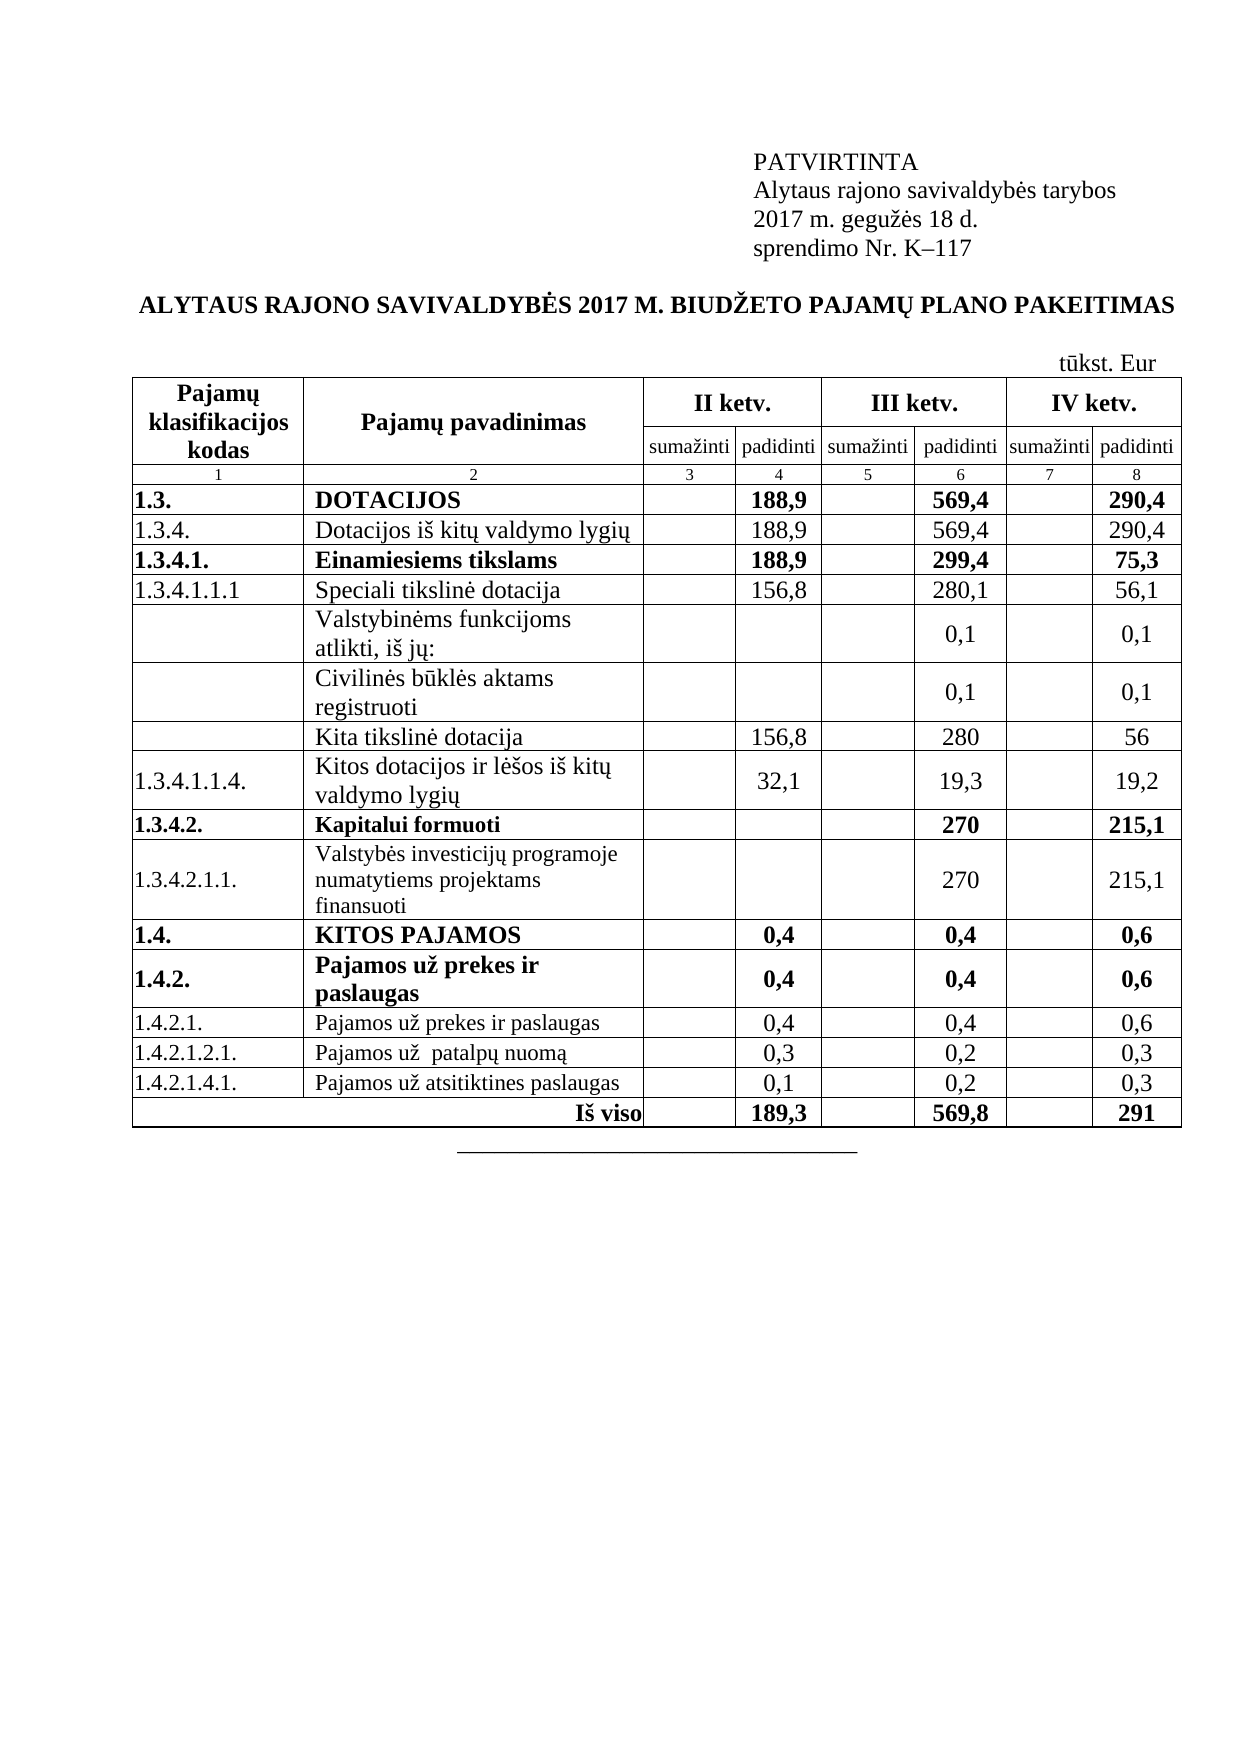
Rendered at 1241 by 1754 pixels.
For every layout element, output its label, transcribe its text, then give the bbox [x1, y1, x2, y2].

table_cell 4 [736, 465, 821, 484]
table_cell 56,1 [1093, 575, 1181, 603]
table_cell 1.4.2. [133, 950, 303, 1007]
table_cell DOTACIJOS [304, 485, 643, 514]
table_cell [644, 751, 735, 809]
table_header II ketv. [644, 378, 821, 426]
table_cell 1.3.4.1.1.4. [133, 751, 303, 809]
table_cell 569,4 [915, 515, 1006, 544]
table_cell [1007, 575, 1092, 603]
table_cell [822, 663, 914, 721]
table_cell [822, 545, 914, 574]
table_cell 1.3. [133, 485, 303, 514]
table_cell 291 [1093, 1098, 1181, 1126]
table_cell Kita tikslinė dotacija [304, 722, 643, 750]
table_cell Einamiesiems tikslams [304, 545, 643, 574]
text tūkst. Eur [808, 348, 1181, 377]
table_cell [644, 840, 735, 919]
table_cell 0,4 [915, 950, 1006, 1007]
table_cell 0,1 [1093, 605, 1181, 662]
table_cell [644, 722, 735, 750]
table_cell [1007, 920, 1092, 949]
table_cell 56 [1093, 722, 1181, 750]
table_cell 0,2 [915, 1038, 1006, 1067]
text Alytaus rajono savivaldybės tarybos [133, 176, 1181, 204]
table_cell [822, 920, 914, 949]
table_cell [644, 663, 735, 721]
table_cell [644, 1098, 735, 1126]
table_cell 1.4.2.1. [133, 1008, 303, 1037]
table_cell 1.3.4.1. [133, 545, 303, 574]
table_cell Speciali tikslinė dotacija [304, 575, 643, 603]
table_cell 280,1 [915, 575, 1006, 603]
table_cell [736, 810, 821, 839]
table_cell 75,3 [1093, 545, 1181, 574]
table_cell [1007, 515, 1092, 544]
text sprendimo Nr. K–117 [133, 233, 1181, 262]
table_cell [822, 1068, 914, 1097]
table_cell [644, 515, 735, 544]
table_cell 0,3 [736, 1038, 821, 1067]
table_cell padidinti [1093, 427, 1181, 464]
table_cell [822, 1098, 914, 1126]
table_cell Pajamos už atsitiktines paslaugas [304, 1068, 643, 1097]
table_cell 0,1 [1093, 663, 1181, 721]
table_cell [822, 605, 914, 662]
table_cell [1007, 663, 1092, 721]
table_cell 1.3.4. [133, 515, 303, 544]
table_cell [822, 751, 914, 809]
table_cell 215,1 [1093, 840, 1181, 919]
table_cell 290,4 [1093, 485, 1181, 514]
table_cell 569,4 [915, 485, 1006, 514]
table_cell [644, 1068, 735, 1097]
table_cell [822, 1038, 914, 1067]
table_cell 1 [133, 465, 303, 484]
text ________________________________ [133, 1128, 1181, 1156]
table_cell 188,9 [736, 545, 821, 574]
table_cell 8 [1093, 465, 1181, 484]
table_cell [822, 840, 914, 919]
table_cell [1007, 751, 1092, 809]
table_cell [133, 722, 303, 750]
table_header IV ketv. [1007, 378, 1181, 426]
table_cell [1007, 485, 1092, 514]
table_cell [1007, 605, 1092, 662]
table_cell sumažinti [822, 427, 914, 464]
table_cell sumažinti [644, 427, 735, 464]
table_header Pajamų klasifikacijos kodas [133, 378, 303, 464]
table_cell 7 [1007, 465, 1092, 484]
table_cell 0,6 [1093, 920, 1181, 949]
table_cell 1.3.4.1.1.1 [133, 575, 303, 603]
table_cell 299,4 [915, 545, 1006, 574]
table_cell [644, 485, 735, 514]
text ALYTAUS RAJONO SAVIVALDYBĖS 2017 M. BIUDŽETO PAJAMŲ PLANO PAKEITIMAS [133, 291, 1181, 319]
table_cell [822, 722, 914, 750]
table_cell [644, 1008, 735, 1037]
table_cell [644, 545, 735, 574]
table_cell [1007, 1038, 1092, 1067]
table_header III ketv. [822, 378, 1006, 426]
text PATVIRTINTA [618, 147, 1181, 176]
table_cell 0,3 [1093, 1068, 1181, 1097]
table_cell 0,1 [915, 663, 1006, 721]
table_cell 19,2 [1093, 751, 1181, 809]
table_cell 0,4 [736, 1008, 821, 1037]
table_cell Pajamos už patalpų nuomą [304, 1038, 643, 1067]
text 2017 m. gegužės 18 d. [133, 204, 1181, 233]
table_cell 270 [915, 840, 1006, 919]
table_cell 569,8 [915, 1098, 1006, 1126]
table_cell [822, 575, 914, 603]
table_cell [1007, 840, 1092, 919]
table_cell 0,1 [915, 605, 1006, 662]
table_cell 0,2 [915, 1068, 1006, 1097]
table_cell 0,4 [736, 950, 821, 1007]
table_cell [822, 1008, 914, 1037]
table_cell 3 [644, 465, 735, 484]
table_cell Dotacijos iš kitų valdymo lygių [304, 515, 643, 544]
table_cell padidinti [736, 427, 821, 464]
table_cell [822, 810, 914, 839]
table_cell [644, 810, 735, 839]
table_cell 1.3.4.2.1.1. [133, 840, 303, 919]
table_cell Iš viso [133, 1098, 643, 1126]
table_cell KITOS PAJAMOS [304, 920, 643, 949]
table_cell 0,1 [736, 1068, 821, 1097]
table_header Pajamų pavadinimas [304, 378, 643, 464]
table_cell 0,6 [1093, 1008, 1181, 1037]
table_cell [644, 920, 735, 949]
table_cell Valstybinėms funkcijoms atlikti, iš jų: [304, 605, 643, 662]
table_cell [822, 485, 914, 514]
table_cell 0,4 [736, 920, 821, 949]
table_cell 189,3 [736, 1098, 821, 1126]
table_cell 0,6 [1093, 950, 1181, 1007]
table_cell 188,9 [736, 515, 821, 544]
table_cell 0,3 [1093, 1038, 1181, 1067]
table_cell [644, 575, 735, 603]
table_cell [736, 840, 821, 919]
table_cell [644, 1038, 735, 1067]
table_cell 188,9 [736, 485, 821, 514]
table_cell 1.4.2.1.4.1. [133, 1068, 303, 1097]
table_cell Pajamos už prekes ir paslaugas [304, 1008, 643, 1037]
table_cell Civilinės būklės aktams registruoti [304, 663, 643, 721]
table_cell 280 [915, 722, 1006, 750]
table_cell [1007, 950, 1092, 1007]
table_cell [736, 605, 821, 662]
table_cell [1007, 545, 1092, 574]
table_cell 290,4 [1093, 515, 1181, 544]
table_cell Kapitalui formuoti [304, 810, 643, 839]
table_cell [1007, 810, 1092, 839]
table_cell [1007, 1068, 1092, 1097]
table_cell Kitos dotacijos ir lėšos iš kitų valdymo lygių [304, 751, 643, 809]
table_cell [1007, 1098, 1092, 1126]
table_cell [644, 950, 735, 1007]
table_cell [822, 515, 914, 544]
table_cell 1.3.4.2. [133, 810, 303, 839]
table_cell 6 [915, 465, 1006, 484]
table_cell 19,3 [915, 751, 1006, 809]
table_cell [1007, 722, 1092, 750]
table_cell 1.4.2.1.2.1. [133, 1038, 303, 1067]
table_cell 0,4 [915, 920, 1006, 949]
table_cell 1.4. [133, 920, 303, 949]
table_cell [736, 663, 821, 721]
table_cell 215,1 [1093, 810, 1181, 839]
table_cell 32,1 [736, 751, 821, 809]
table_cell 2 [304, 465, 643, 484]
table_cell Pajamos už prekes ir paslaugas [304, 950, 643, 1007]
table_cell sumažinti [1007, 427, 1092, 464]
table_cell [133, 663, 303, 721]
table_cell 156,8 [736, 722, 821, 750]
table_cell 156,8 [736, 575, 821, 603]
table_cell 0,4 [915, 1008, 1006, 1037]
table_cell padidinti [915, 427, 1006, 464]
table_cell [644, 605, 735, 662]
table_cell 270 [915, 810, 1006, 839]
table_cell [822, 950, 914, 1007]
table_cell [1007, 1008, 1092, 1037]
table_cell [133, 605, 303, 662]
table_cell Valstybės investicijų programoje numatytiems projektams finansuoti [304, 840, 643, 919]
table_cell 5 [822, 465, 914, 484]
